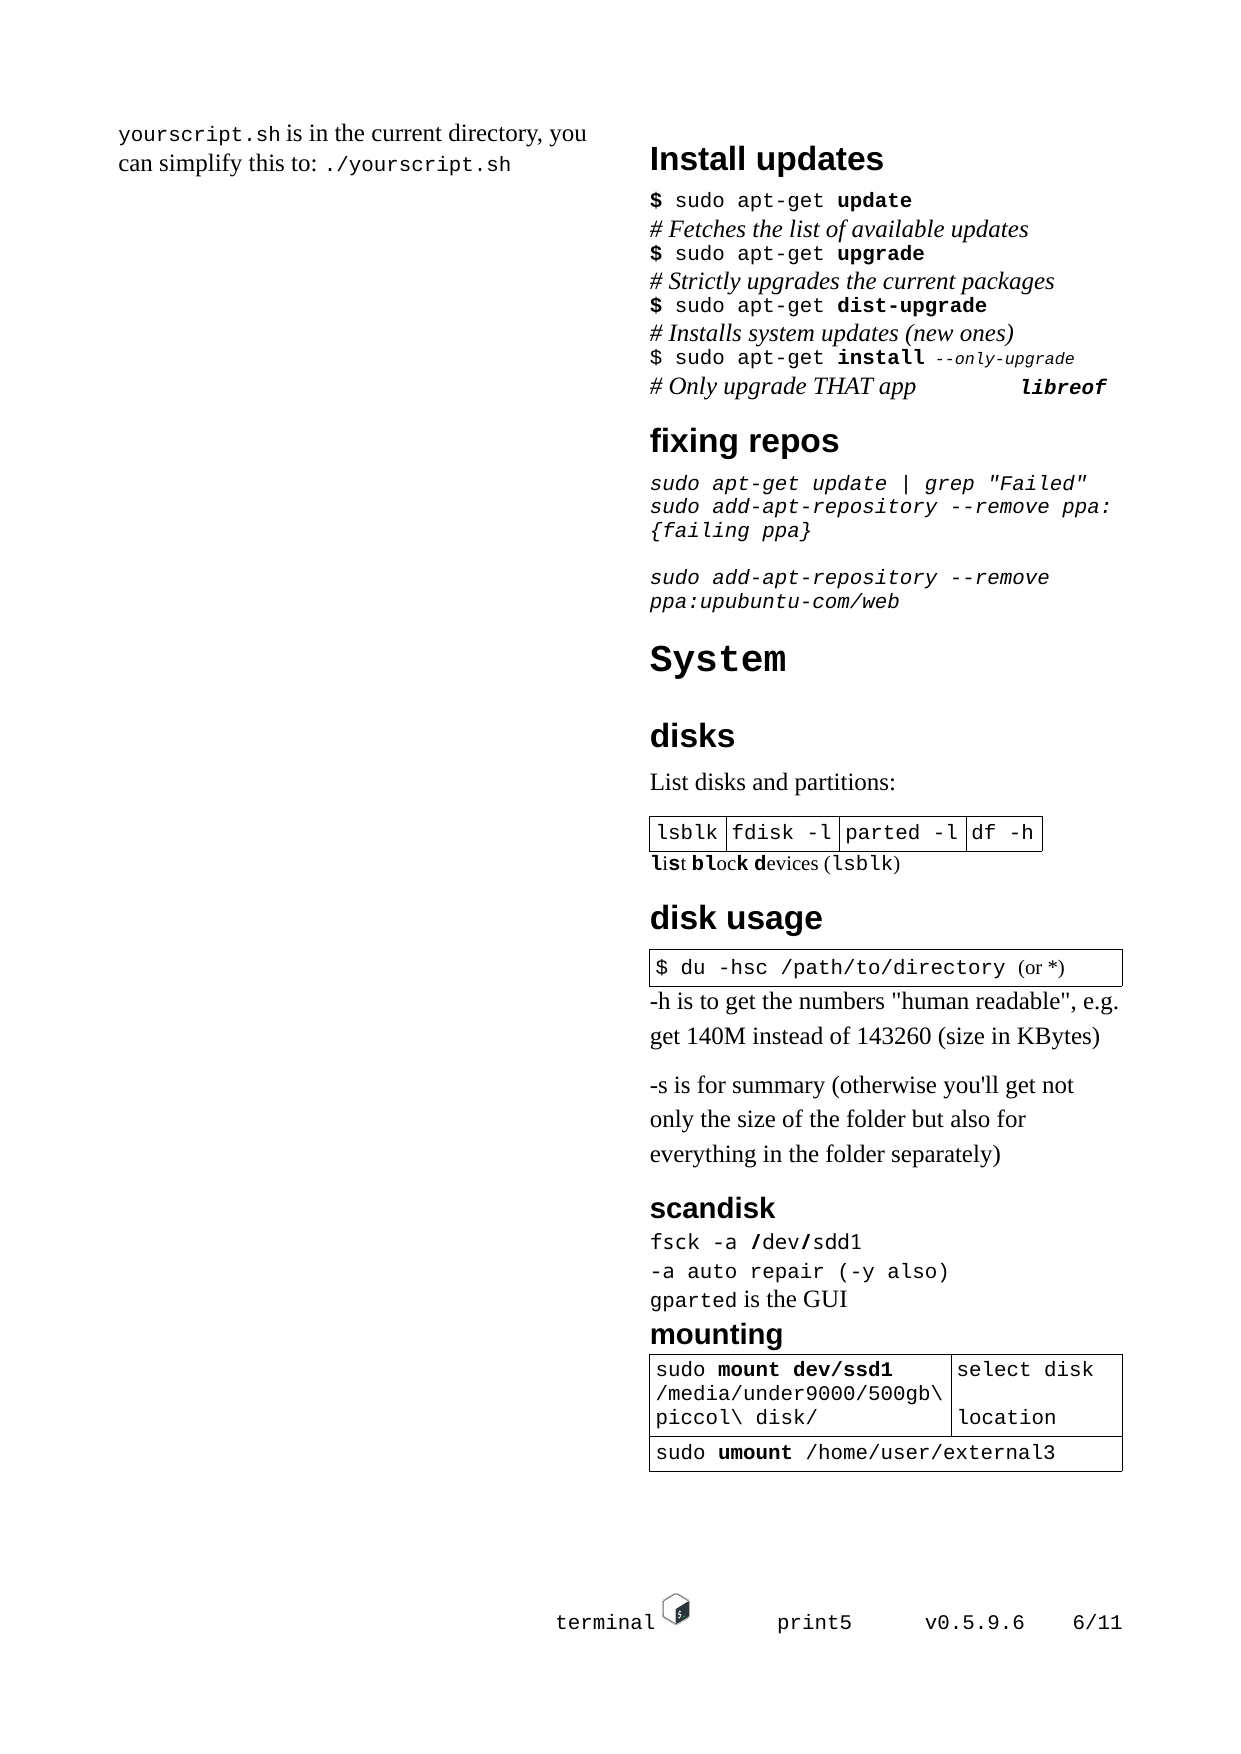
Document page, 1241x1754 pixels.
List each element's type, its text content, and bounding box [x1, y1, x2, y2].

text yourscript.sh is in the current directory, you can simplify this to: ./yourscript.sh [118, 118, 591, 177]
text sudo add-apt-repository --remove ppa:{failing ppa} [649, 496, 1122, 543]
table_header fdisk -l [727, 817, 839, 851]
table_header parted -l [840, 817, 966, 851]
text # Installs system updates (new ones) [649, 318, 1122, 347]
text list block devices (lsblk) [649, 851, 1122, 877]
table_header df -h [967, 817, 1042, 851]
text sudo apt-get update | grep "Failed" [649, 472, 1122, 496]
text fsck -a /dev/sdd1 [649, 1227, 1122, 1256]
text $ sudo apt-get update [649, 190, 1122, 214]
table_cell sudo umount /home/user/external3 [650, 1437, 1122, 1471]
subtitle System [649, 639, 1122, 682]
subtitle disks [649, 716, 1122, 754]
text -h is to get the numbers "human readable", e.g. get 140M instead of 143260 (size in KBytes) [649, 987, 1122, 1049]
subtitle scandisk [649, 1191, 1122, 1224]
table_header lsblk [650, 817, 726, 851]
text # Only upgrade THAT app libreof [649, 371, 1122, 401]
table_header $ du -hsc /path/to/directory (or *) [650, 950, 1122, 986]
subtitle disk usage [649, 898, 1122, 936]
table_header sudo mount dev/ssd1 /media/under9000/500gb\ piccol\ disk/ [650, 1355, 951, 1436]
text -a auto repair (-y also) [649, 1256, 1122, 1284]
text sudo add-apt-repository --remove ppa:upubuntu-com/web [649, 567, 1122, 614]
subtitle mounting [649, 1317, 1122, 1351]
table_header select disk location [952, 1355, 1122, 1436]
text # Fetches the list of available updates [649, 214, 1122, 242]
subtitle Install updates [649, 139, 1122, 178]
text $ sudo apt-get upgrade [649, 242, 1122, 266]
picture [655, 1588, 697, 1630]
text List disks and partitions: [649, 767, 1122, 796]
subtitle fixing repos [649, 421, 1122, 460]
text $ sudo apt-get dist-upgrade [649, 295, 1122, 318]
text # Strictly upgrades the current packages [649, 266, 1122, 295]
text $ sudo apt-get install --only-upgrade [649, 347, 1122, 371]
text -s is for summary (otherwise you'll get not only the size of the folder but also for everything in the folder separately) [649, 1070, 1122, 1167]
text gparted is the GUI [649, 1284, 1122, 1314]
